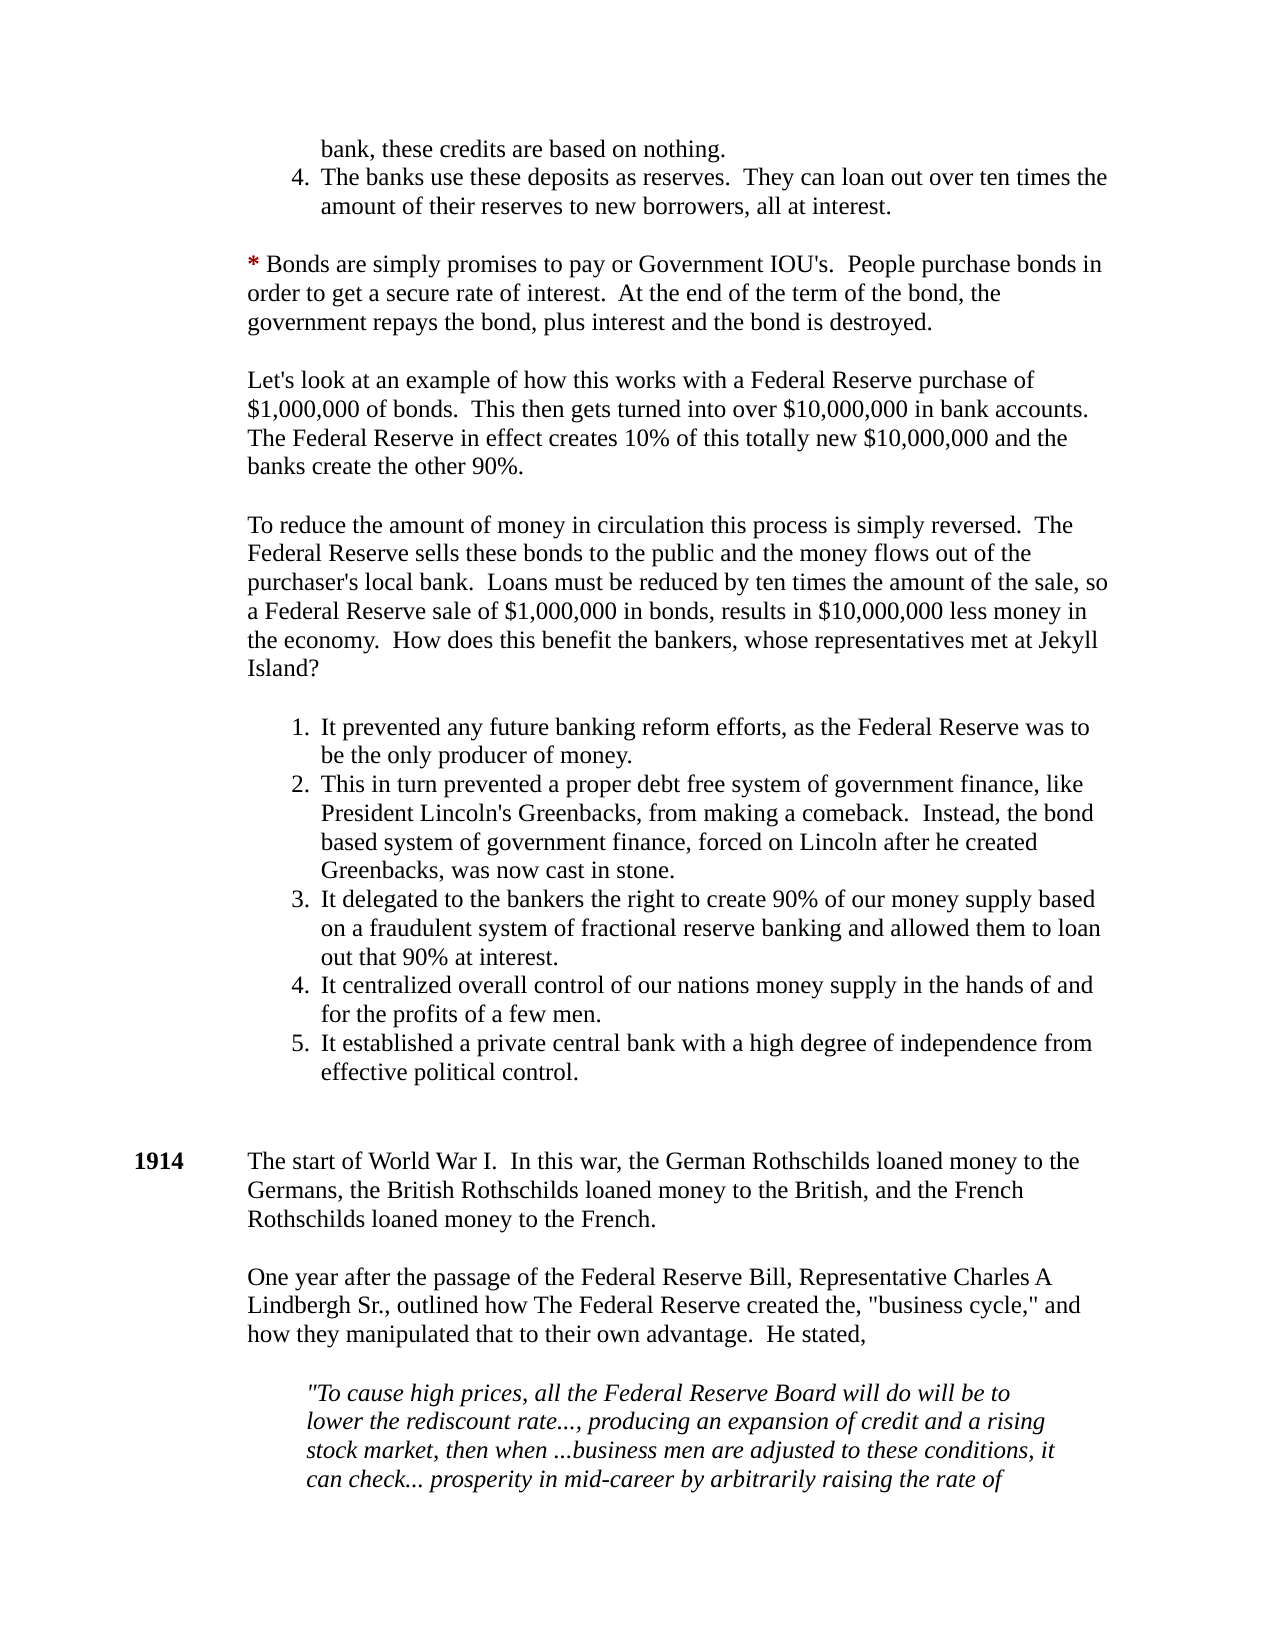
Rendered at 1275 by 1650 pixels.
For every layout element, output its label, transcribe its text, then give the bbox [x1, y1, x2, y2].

table_cell The start of World War I. In this war, the German Rothschilds loaned money to the Germans, the British Rothschilds loaned money to the British, and the French Rothschilds loaned money to the French. One year after the passage of the Federal Reserve Bill, Representative Charles A Lindbergh Sr., outlined how The Federal Reserve created the, "business cycle," and how they manipulated that to their own advantage. He stated, "To cause high prices, all the Federal Reserve Board will do will be to lower the rediscount rate..., producing an expansion of credit and a rising stock market, then when ...business men are adjusted to these conditions, it can check... prosperity in mid-career by arbitrarily raising the rate of [231, 1131, 1134, 1508]
table_cell 1914 [118, 1131, 231, 1508]
table_cell [118, 118, 231, 1131]
table_cell bank, these credits are based on nothing. The banks use these deposits as reserves. They can loan out over ten times the amount of their reserves to new borrowers, all at interest. * Bonds are simply promises to pay or Government IOU's. People purchase bonds in order to get a secure rate of interest. At the end of the term of the bond, the government repays the bond, plus interest and the bond is destroyed. Let's look at an example of how this works with a Federal Reserve purchase of $1,000,000 of bonds. This then gets turned into over $10,000,000 in bank accounts. The Federal Reserve in effect creates 10% of this totally new $10,000,000 and the banks create the other 90%. To reduce the amount of money in circulation this process is simply reversed. The Federal Reserve sells these bonds to the public and the money flows out of the purchaser's local bank. Loans must be reduced by ten times the amount of the sale, so a Federal Reserve sale of $1,000,000 in bonds, results in $10,000,000 less money in the economy. How does this benefit the bankers, whose representatives met at Jekyll Island? It prevented any future banking reform efforts, as the Federal Reserve was to be the only producer of money. This in turn prevented a proper debt free system of government finance, like President Lincoln's Greenbacks, from making a comeback. Instead, the bond based system of government finance, forced on Lincoln after he created Greenbacks, was now cast in stone. It delegated to the bankers the right to create 90% of our money supply based on a fraudulent system of fractional reserve banking and allowed them to loan out that 90% at interest. It centralized overall control of our nations money supply in the hands of and for the profits of a few men. It established a private central bank with a high degree of independence from effective political control. [231, 118, 1134, 1131]
